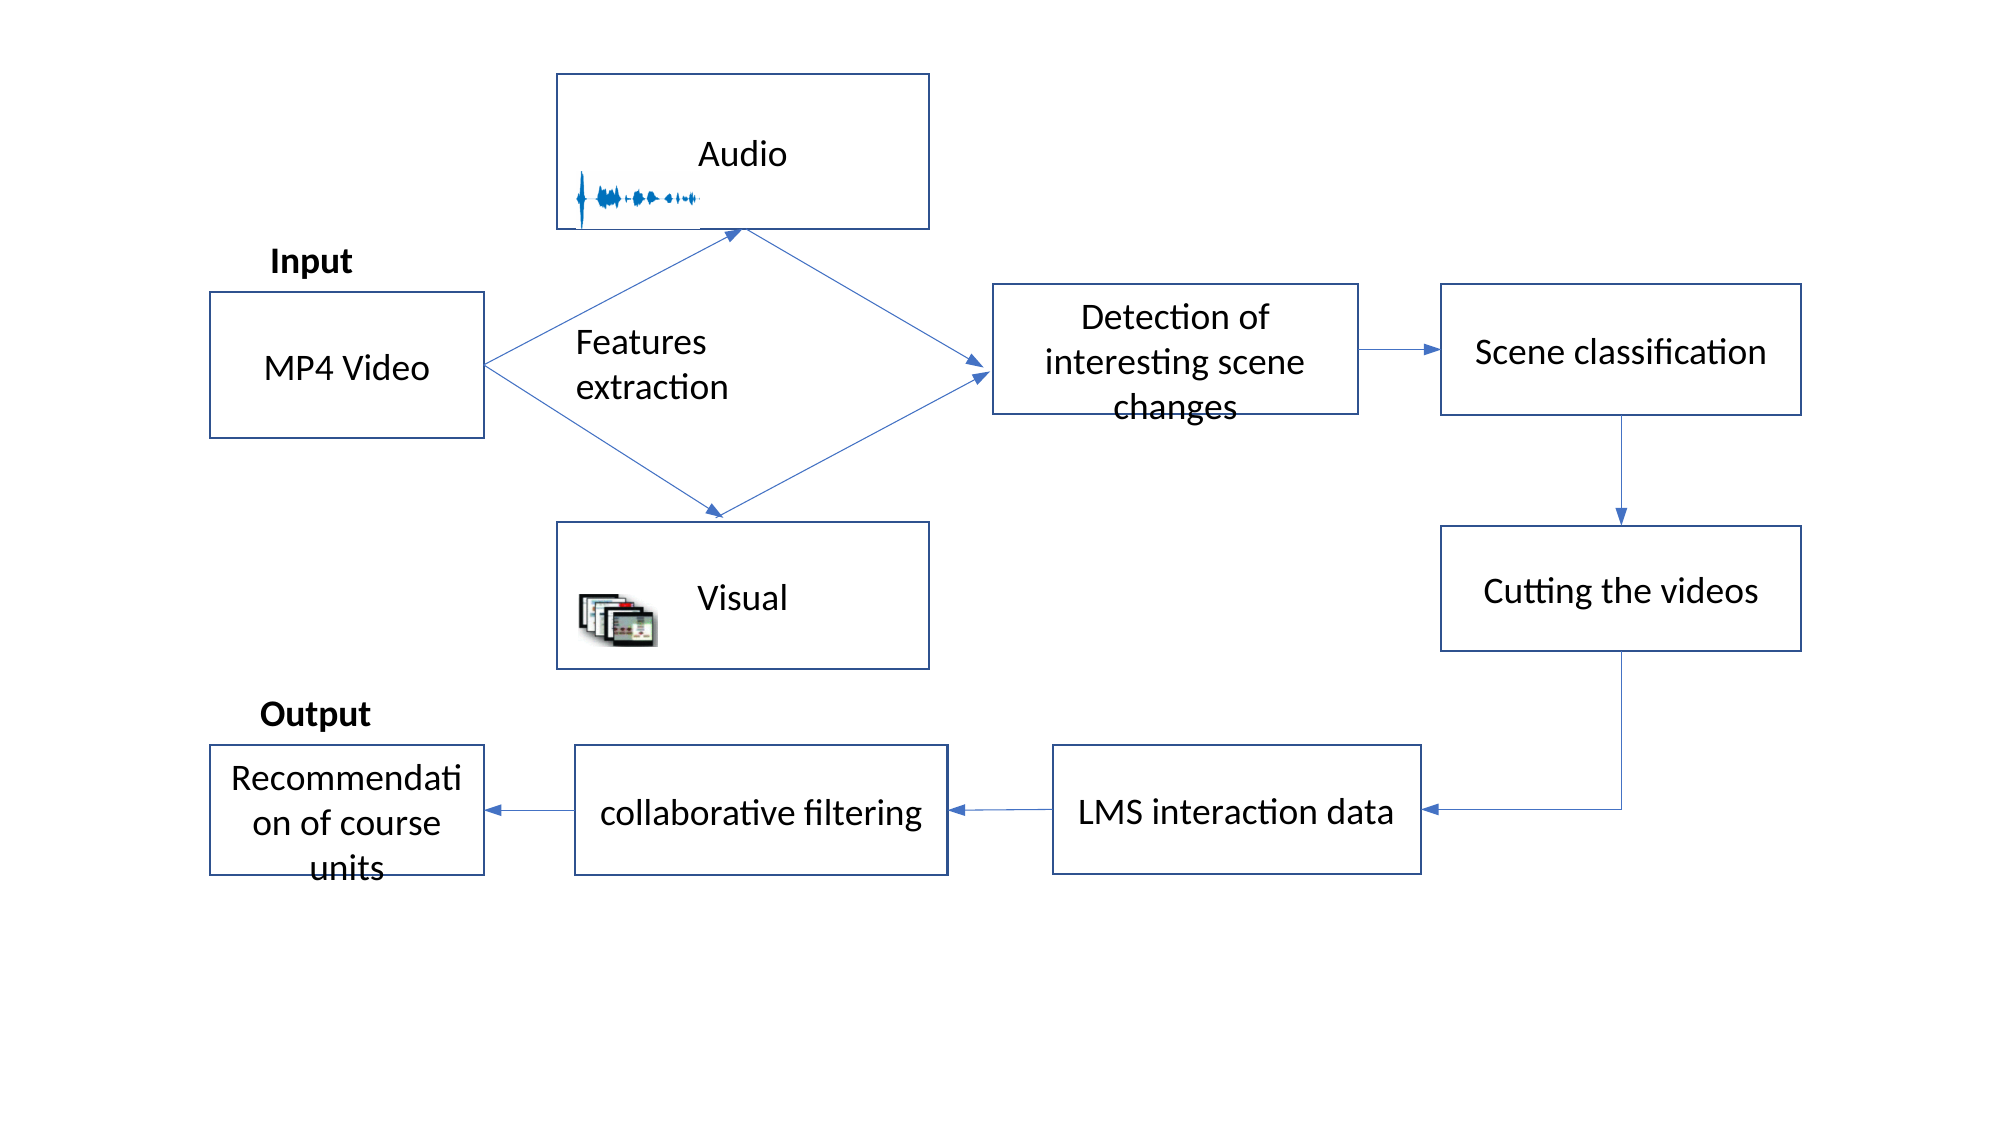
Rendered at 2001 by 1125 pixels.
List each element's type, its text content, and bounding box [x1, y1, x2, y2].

text_box collaborative filtering [575, 745, 947, 875]
picture [578, 594, 658, 647]
text_box MP4 Video [210, 292, 484, 438]
text_box LMS interaction data [1053, 745, 1421, 874]
text_box Visual [557, 522, 929, 669]
text_box Cutting the videos [1441, 526, 1801, 651]
text_box Input [255, 228, 379, 290]
picture [576, 171, 700, 229]
text_box Output [245, 681, 406, 742]
text_box Scene classification [1441, 284, 1801, 415]
text_box Features extraction [560, 309, 756, 416]
text_box Audio [557, 74, 929, 229]
text_box Detection of interesting scene changes [993, 284, 1358, 414]
text_box Recommendation of course units [210, 745, 484, 875]
